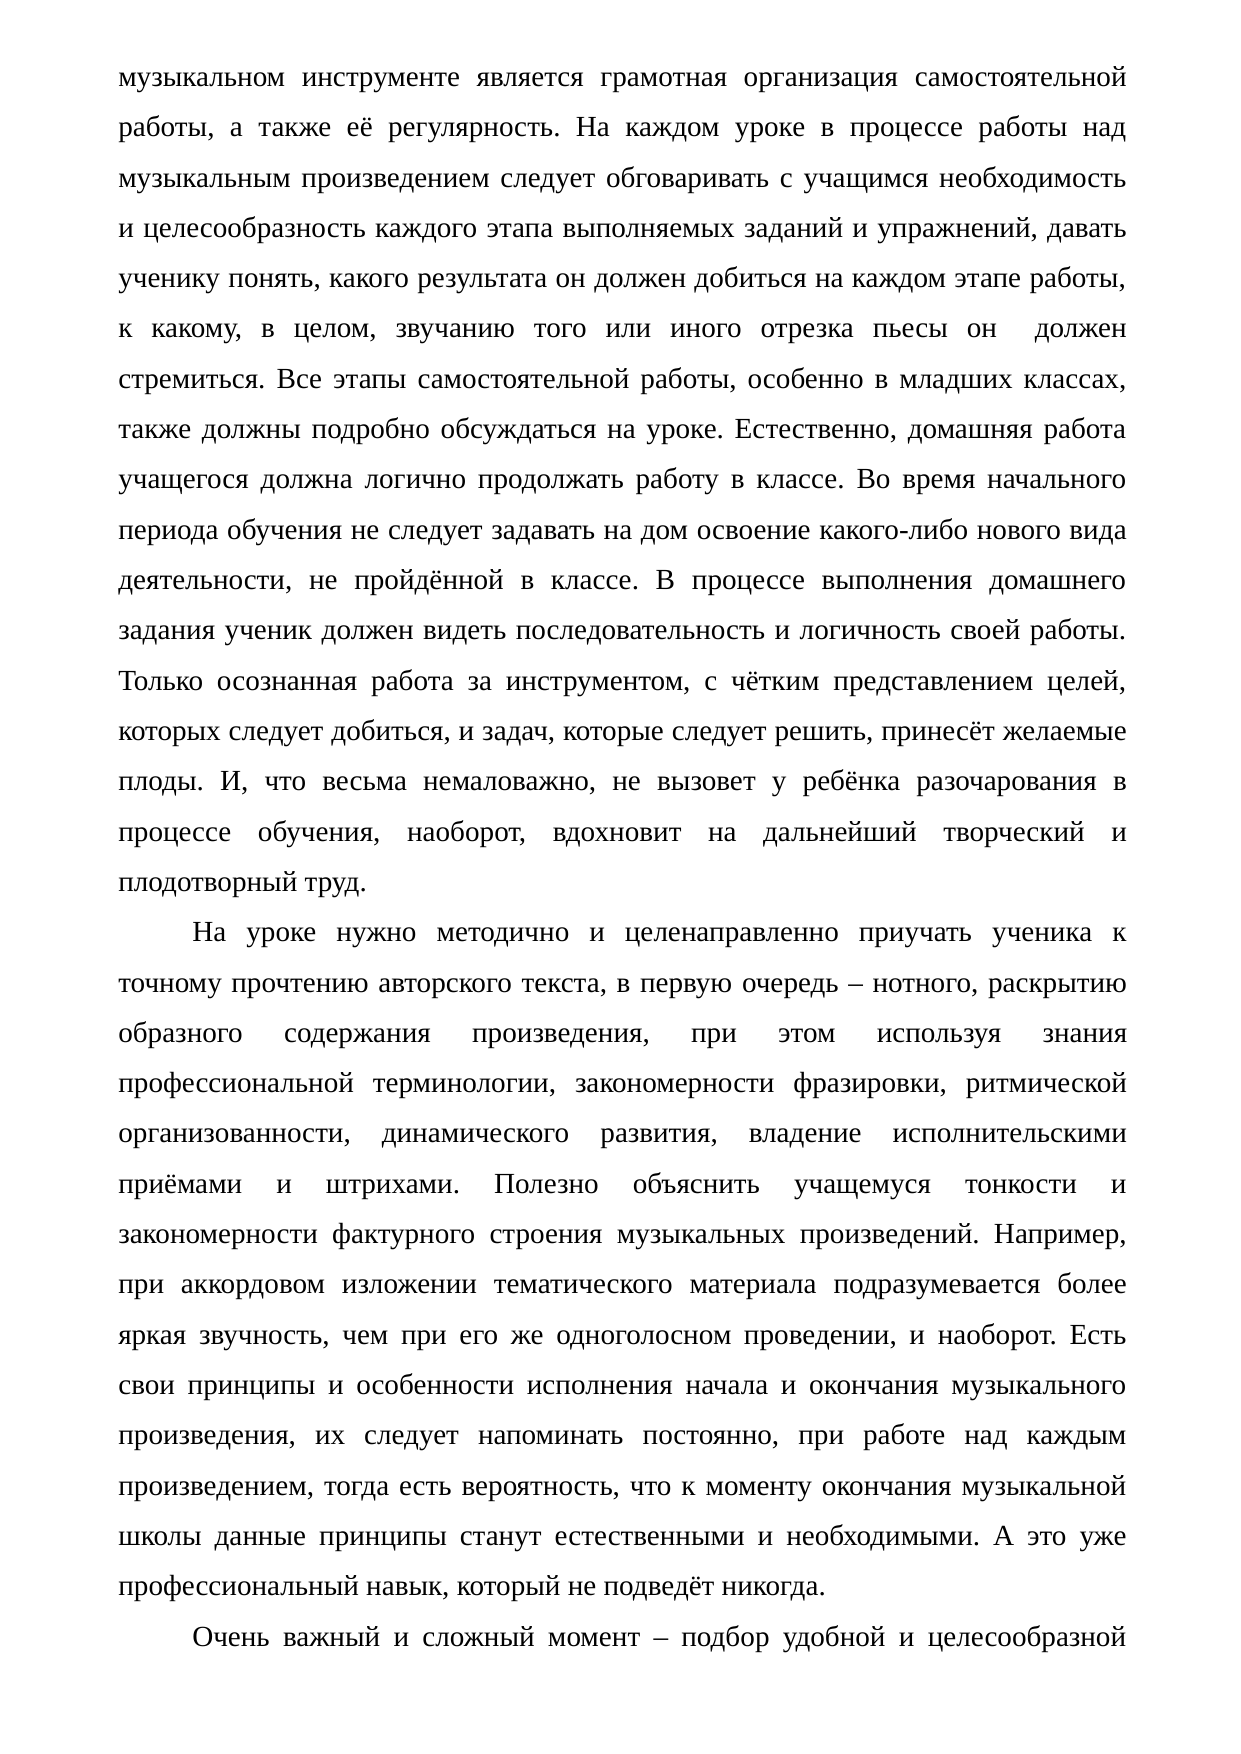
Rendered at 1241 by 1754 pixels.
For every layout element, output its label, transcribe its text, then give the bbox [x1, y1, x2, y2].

text На уроке нужно методично и целенаправленно приучать ученика к точному прочтению авторского текста, в первую очередь – нотного, раскрытию образного содержания произведения, при этом используя знания профессиональной терминологии, закономерности фразировки, ритмической организованности, динамического развития, владение исполнительскими приёмами и штрихами. Полезно объяснить учащемуся тонкости и закономерности фактурного строения музыкальных произведений. Например, при аккордовом изложении тематического материала подразумевается более яркая звучность, чем при его же одноголосном проведении, и наоборот. Есть свои принципы и особенности исполнения начала и окончания музыкального произведения, их следует напоминать постоянно, при работе над каждым произведением, тогда есть вероятность, что к моменту окончания музыкальной школы данные принципы станут естественными и необходимыми. А это уже профессиональный навык, который не подведёт никогда. [118, 914, 1128, 1602]
text музыкальном инструменте является грамотная организация самостоятельной работы, а также её регулярность. На каждом уроке в процессе работы над музыкальным произведением следует обговаривать с учащимся необходимость и целесообразность каждого этапа выполняемых заданий и упражнений, давать ученику понять, какого результата он должен добиться на каждом этапе работы, к какому, в целом, звучанию того или иного отрезка пьесы он должен стремиться. Все этапы самостоятельной работы, особенно в младших классах, также должны подробно обсуждаться на уроке. Естественно, домашняя работа учащегося должна логично продолжать работу в классе. Во время начального периода обучения не следует задавать на дом освоение какого-либо нового вида деятельности, не пройдённой в классе. В процессе выполнения домашнего задания ученик должен видеть последовательность и логичность своей работы. Только осознанная работа за инструментом, с чётким представлением целей, которых следует добиться, и задач, которые следует решить, принесёт желаемые плоды. И, что весьма немаловажно, не вызовет у ребёнка разочарования в процессе обучения, наоборот, вдохновит на дальнейший творческий и плодотворный труд. [118, 59, 1128, 898]
text Очень важный и сложный момент – подбор удобной и целесообразной [118, 1619, 1128, 1652]
